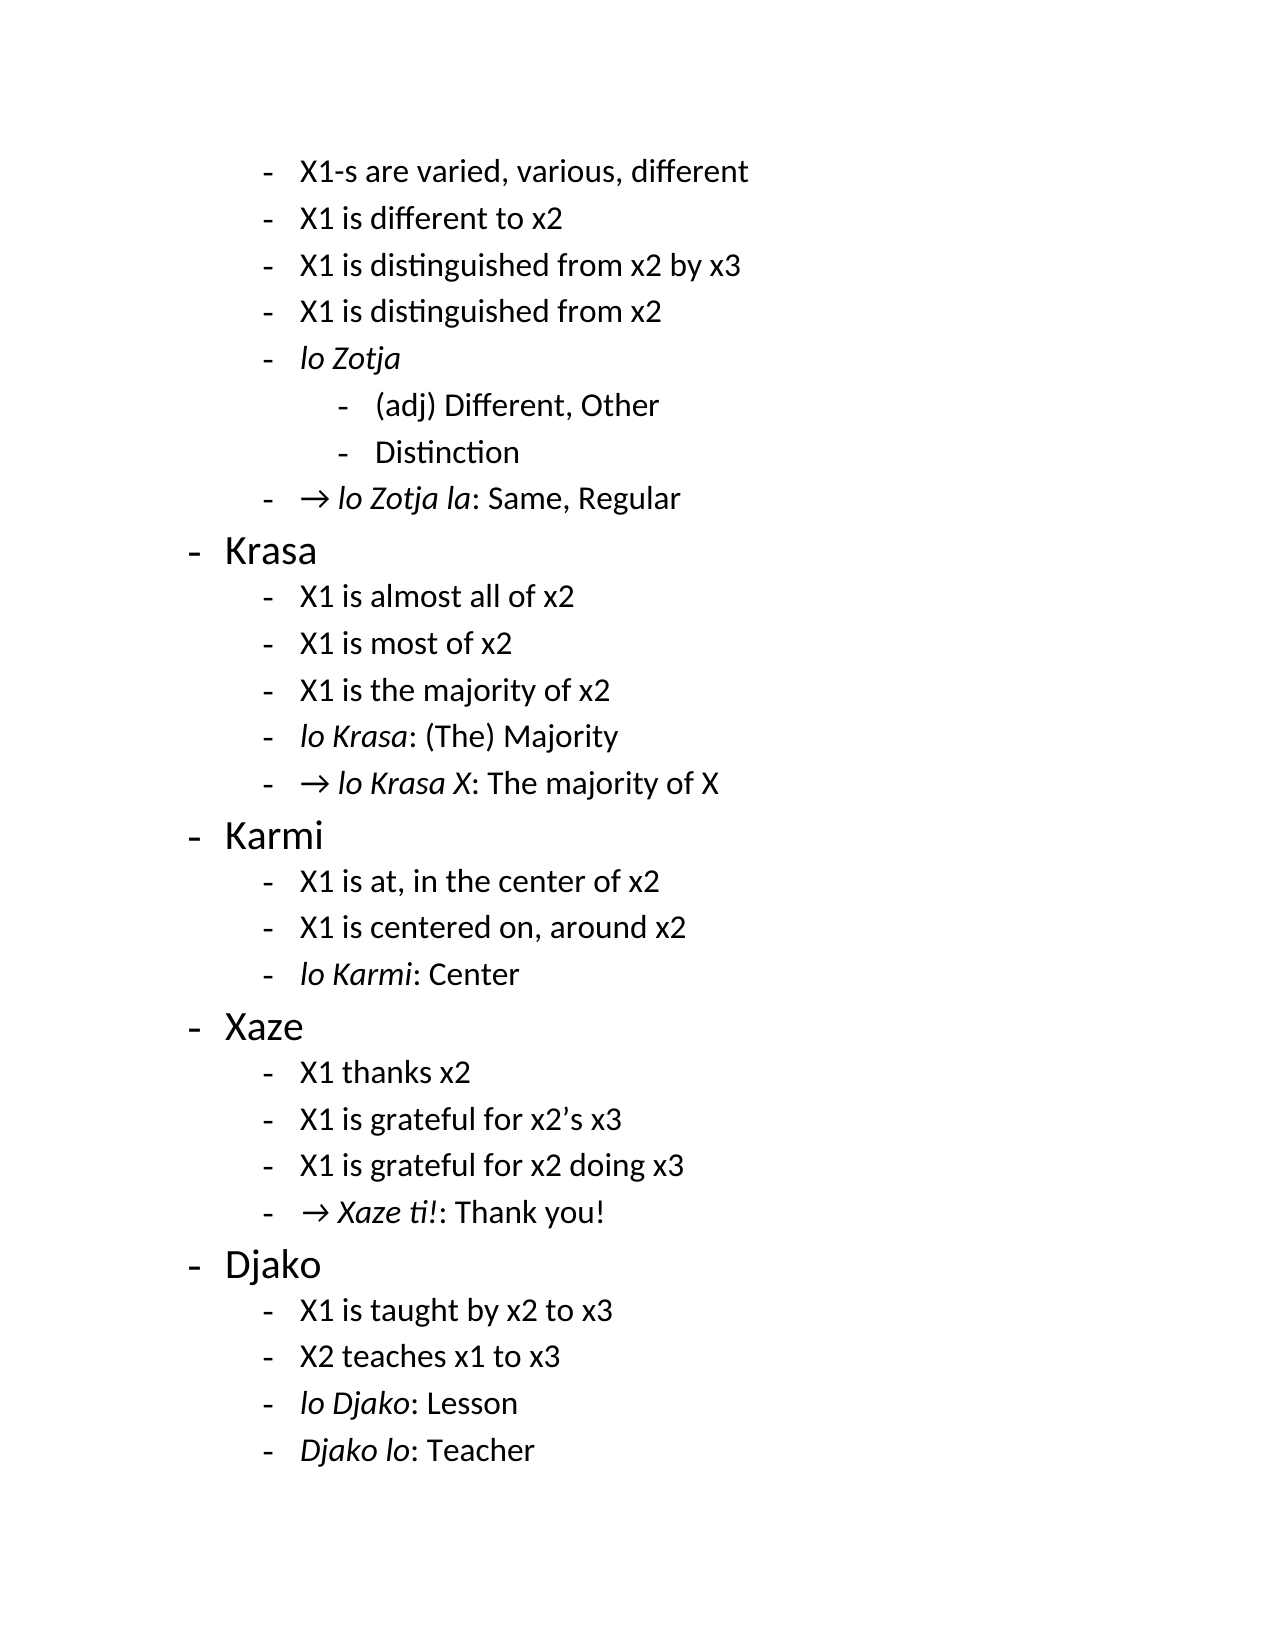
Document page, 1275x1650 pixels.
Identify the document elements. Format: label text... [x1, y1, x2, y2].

subtitle Xaze [187, 1000, 1125, 1051]
list X1 is centered on, around x2 [262, 906, 1125, 947]
list Djako lo: Teacher [262, 1429, 1125, 1470]
list X1 is different to x2 [262, 197, 1125, 237]
list → lo Krasa X: The majority of X [262, 762, 1125, 803]
list lo Karmi: Center [262, 953, 1125, 994]
list X1 is grateful for x2 doing x3 [262, 1144, 1125, 1185]
list → Xaze ti!: Thank you! [262, 1191, 1125, 1232]
list lo Krasa: (The) Majority [262, 715, 1125, 756]
list X1 is at, in the center of x2 [262, 860, 1125, 900]
list X2 teaches x1 to x3 [262, 1336, 1125, 1376]
subtitle Djako [187, 1238, 1125, 1289]
list X1 is the majority of x2 [262, 668, 1125, 709]
list X1 is distinguished from x2 by x3 [262, 243, 1125, 284]
list X1 is almost all of x2 [262, 575, 1125, 616]
list X1 thanks x2 [262, 1051, 1125, 1092]
list (adj) Different, Other [337, 384, 1125, 424]
subtitle Krasa [187, 524, 1125, 575]
list X1 is most of x2 [262, 622, 1125, 662]
list X1 is distinguished from x2 [262, 290, 1125, 331]
list X1-s are varied, various, different [262, 150, 1125, 191]
list X1 is taught by x2 to x3 [262, 1289, 1125, 1329]
subtitle Karmi [187, 809, 1125, 860]
list lo Djako: Lesson [262, 1382, 1125, 1423]
list → lo Zotja la: Same, Regular [262, 477, 1125, 518]
list Distinction [337, 431, 1125, 471]
list lo Zotja [262, 337, 1125, 378]
list X1 is grateful for x2’s x3 [262, 1098, 1125, 1138]
